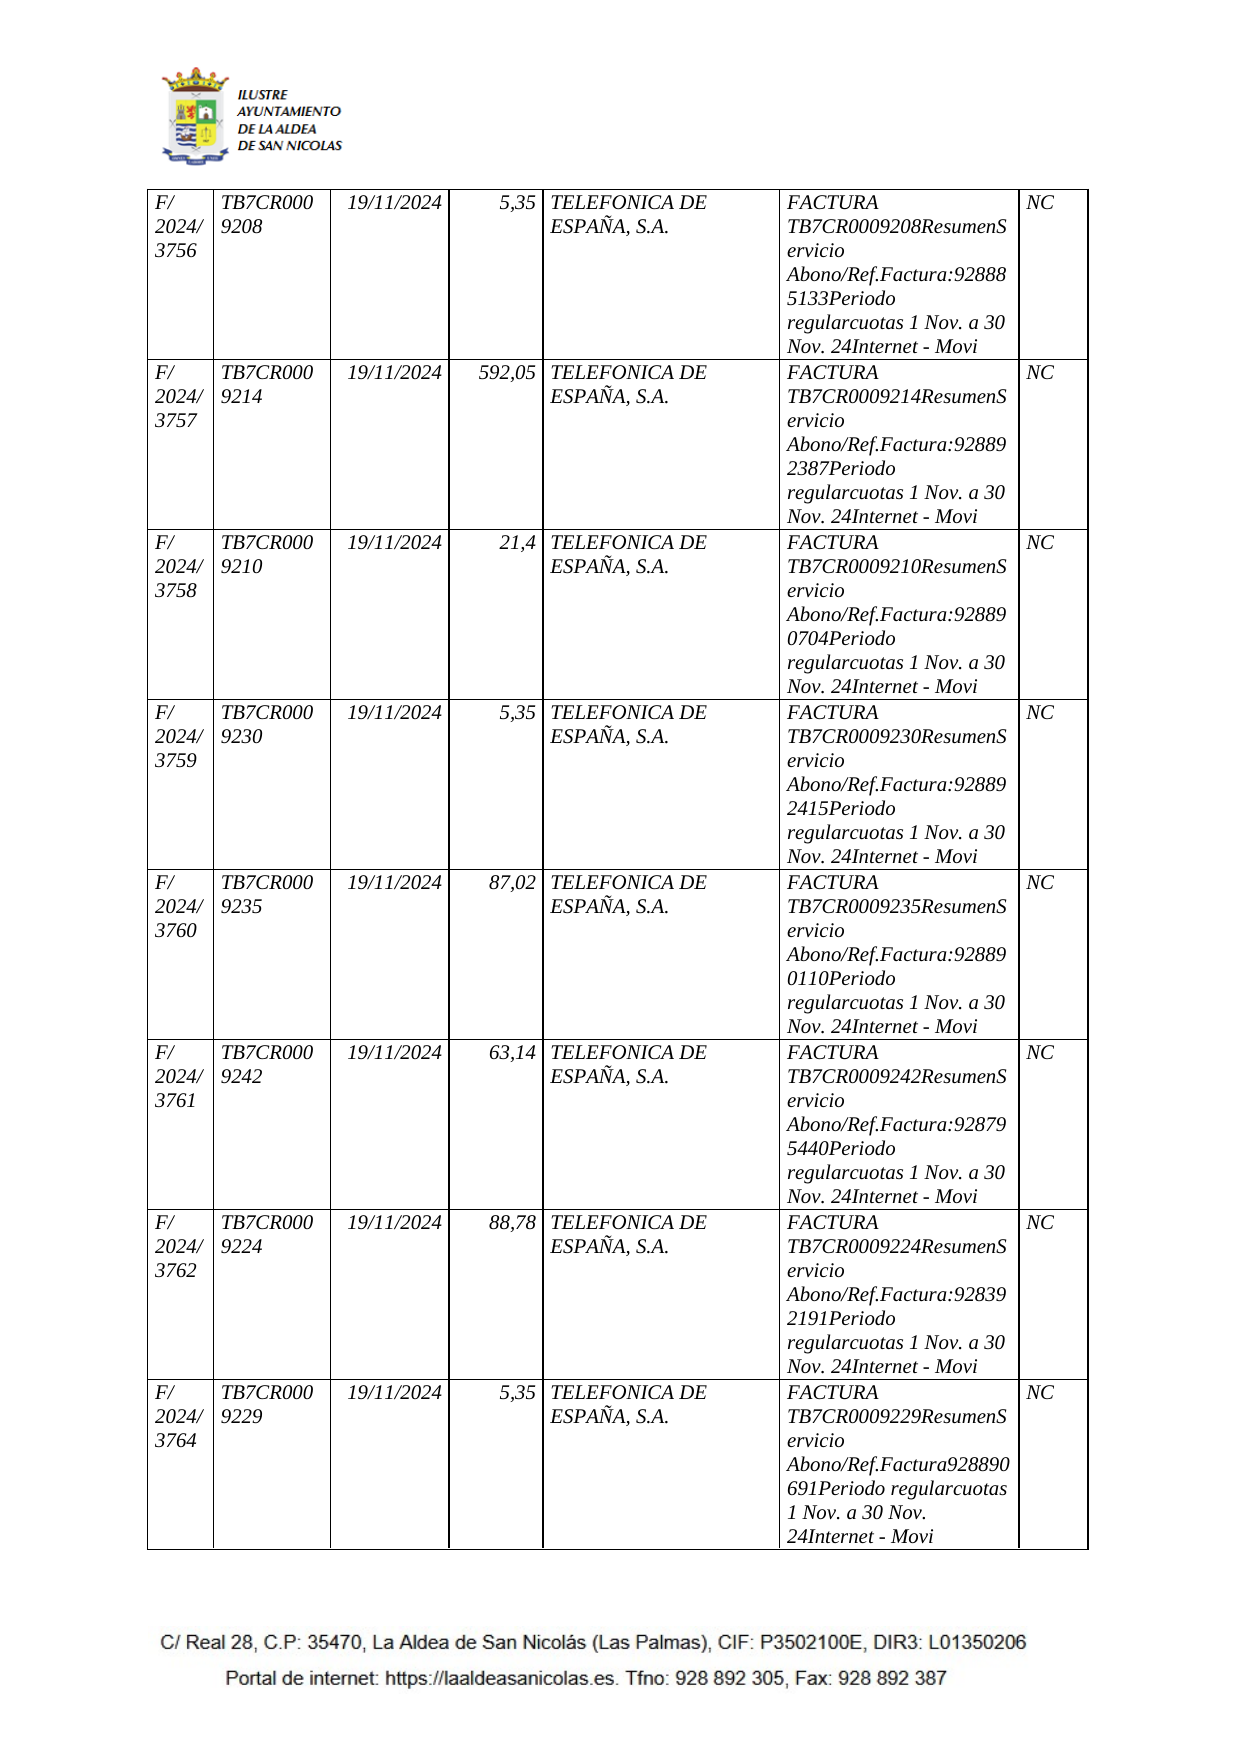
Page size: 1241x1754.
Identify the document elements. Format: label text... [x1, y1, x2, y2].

table_cell FACTURA TB7CR0009210ResumenServicio Abono/Ref.Factura:928890704Periodo regularcuotas 1 Nov. a 30 Nov. 24Internet - Movi [780, 530, 1018, 698]
table_cell FACTURA TB7CR0009235ResumenServicio Abono/Ref.Factura:928890110Periodo regularcuotas 1 Nov. a 30 Nov. 24Internet - Movi [780, 870, 1018, 1038]
table_cell NC [1020, 870, 1087, 1038]
table_cell 87,02 [450, 870, 542, 1038]
table_cell TELEFONICA DE ESPAÑA, S.A. [544, 360, 779, 528]
table_cell TELEFONICA DE ESPAÑA, S.A. [544, 530, 779, 698]
table_cell TELEFONICA DE ESPAÑA, S.A. [544, 870, 779, 1038]
table_cell FACTURA TB7CR0009214ResumenServicio Abono/Ref.Factura:928892387Periodo regularcuotas 1 Nov. a 30 Nov. 24Internet - Movi [780, 360, 1018, 528]
table_cell 19/11/2024 [331, 360, 448, 528]
table_cell 19/11/2024 [331, 1380, 448, 1548]
table_cell TELEFONICA DE ESPAÑA, S.A. [544, 1380, 779, 1548]
table_cell NC [1020, 360, 1087, 528]
table_cell TB7CR0009214 [214, 360, 330, 528]
table_cell TB7CR0009242 [214, 1040, 330, 1208]
table_cell FACTURA TB7CR0009230ResumenServicio Abono/Ref.Factura:928892415Periodo regularcuotas 1 Nov. a 30 Nov. 24Internet - Movi [780, 700, 1018, 868]
table_cell 5,35 [450, 190, 542, 358]
table_cell 592,05 [450, 360, 542, 528]
table_cell NC [1020, 1040, 1087, 1208]
table_cell 19/11/2024 [331, 870, 448, 1038]
table_cell 19/11/2024 [331, 1210, 448, 1378]
table_cell 19/11/2024 [331, 530, 448, 698]
table_cell 21,4 [450, 530, 542, 698]
table_cell 19/11/2024 [331, 700, 448, 868]
table_cell NC [1020, 190, 1087, 358]
table_cell FACTURA TB7CR0009208ResumenServicio Abono/Ref.Factura:928885133Periodo regularcuotas 1 Nov. a 30 Nov. 24Internet - Movi [780, 190, 1018, 358]
table_cell F/2024/3758 [148, 530, 213, 698]
table_cell FACTURA TB7CR0009242ResumenServicio Abono/Ref.Factura:928795440Periodo regularcuotas 1 Nov. a 30 Nov. 24Internet - Movi [780, 1040, 1018, 1208]
table_cell NC [1020, 1210, 1087, 1378]
table_cell NC [1020, 1380, 1087, 1548]
table_cell F/2024/3762 [148, 1210, 213, 1378]
table_cell 5,35 [450, 1380, 542, 1548]
table_cell NC [1020, 530, 1087, 698]
table_cell TB7CR0009229 [214, 1380, 330, 1548]
table_cell FACTURA TB7CR0009224ResumenServicio Abono/Ref.Factura:928392191Periodo regularcuotas 1 Nov. a 30 Nov. 24Internet - Movi [780, 1210, 1018, 1378]
table_cell TELEFONICA DE ESPAÑA, S.A. [544, 700, 779, 868]
table_cell TB7CR0009230 [214, 700, 330, 868]
table_cell TELEFONICA DE ESPAÑA, S.A. [544, 1040, 779, 1208]
table_cell F/2024/3764 [148, 1380, 213, 1548]
table_cell TELEFONICA DE ESPAÑA, S.A. [544, 1210, 779, 1378]
table_cell F/2024/3761 [148, 1040, 213, 1208]
table_cell FACTURA TB7CR0009229ResumenServicio Abono/Ref.Factura928890691Periodo regularcuotas 1 Nov. a 30 Nov. 24Internet - Movi [780, 1380, 1018, 1548]
table_cell 63,14 [450, 1040, 542, 1208]
table_cell F/2024/3756 [148, 190, 213, 358]
table_cell TELEFONICA DE ESPAÑA, S.A. [544, 190, 779, 358]
table_cell 88,78 [450, 1210, 542, 1378]
table_cell 19/11/2024 [331, 1040, 448, 1208]
table_cell 5,35 [450, 700, 542, 868]
picture [148, 59, 358, 173]
picture [148, 1626, 1034, 1694]
table_cell TB7CR0009210 [214, 530, 330, 698]
table_cell 19/11/2024 [331, 190, 448, 358]
table_cell F/2024/3757 [148, 360, 213, 528]
table_cell TB7CR0009208 [214, 190, 330, 358]
table_cell TB7CR0009235 [214, 870, 330, 1038]
table_cell F/2024/3759 [148, 700, 213, 868]
table_cell TB7CR0009224 [214, 1210, 330, 1378]
table_cell NC [1020, 700, 1087, 868]
table_cell F/2024/3760 [148, 870, 213, 1038]
